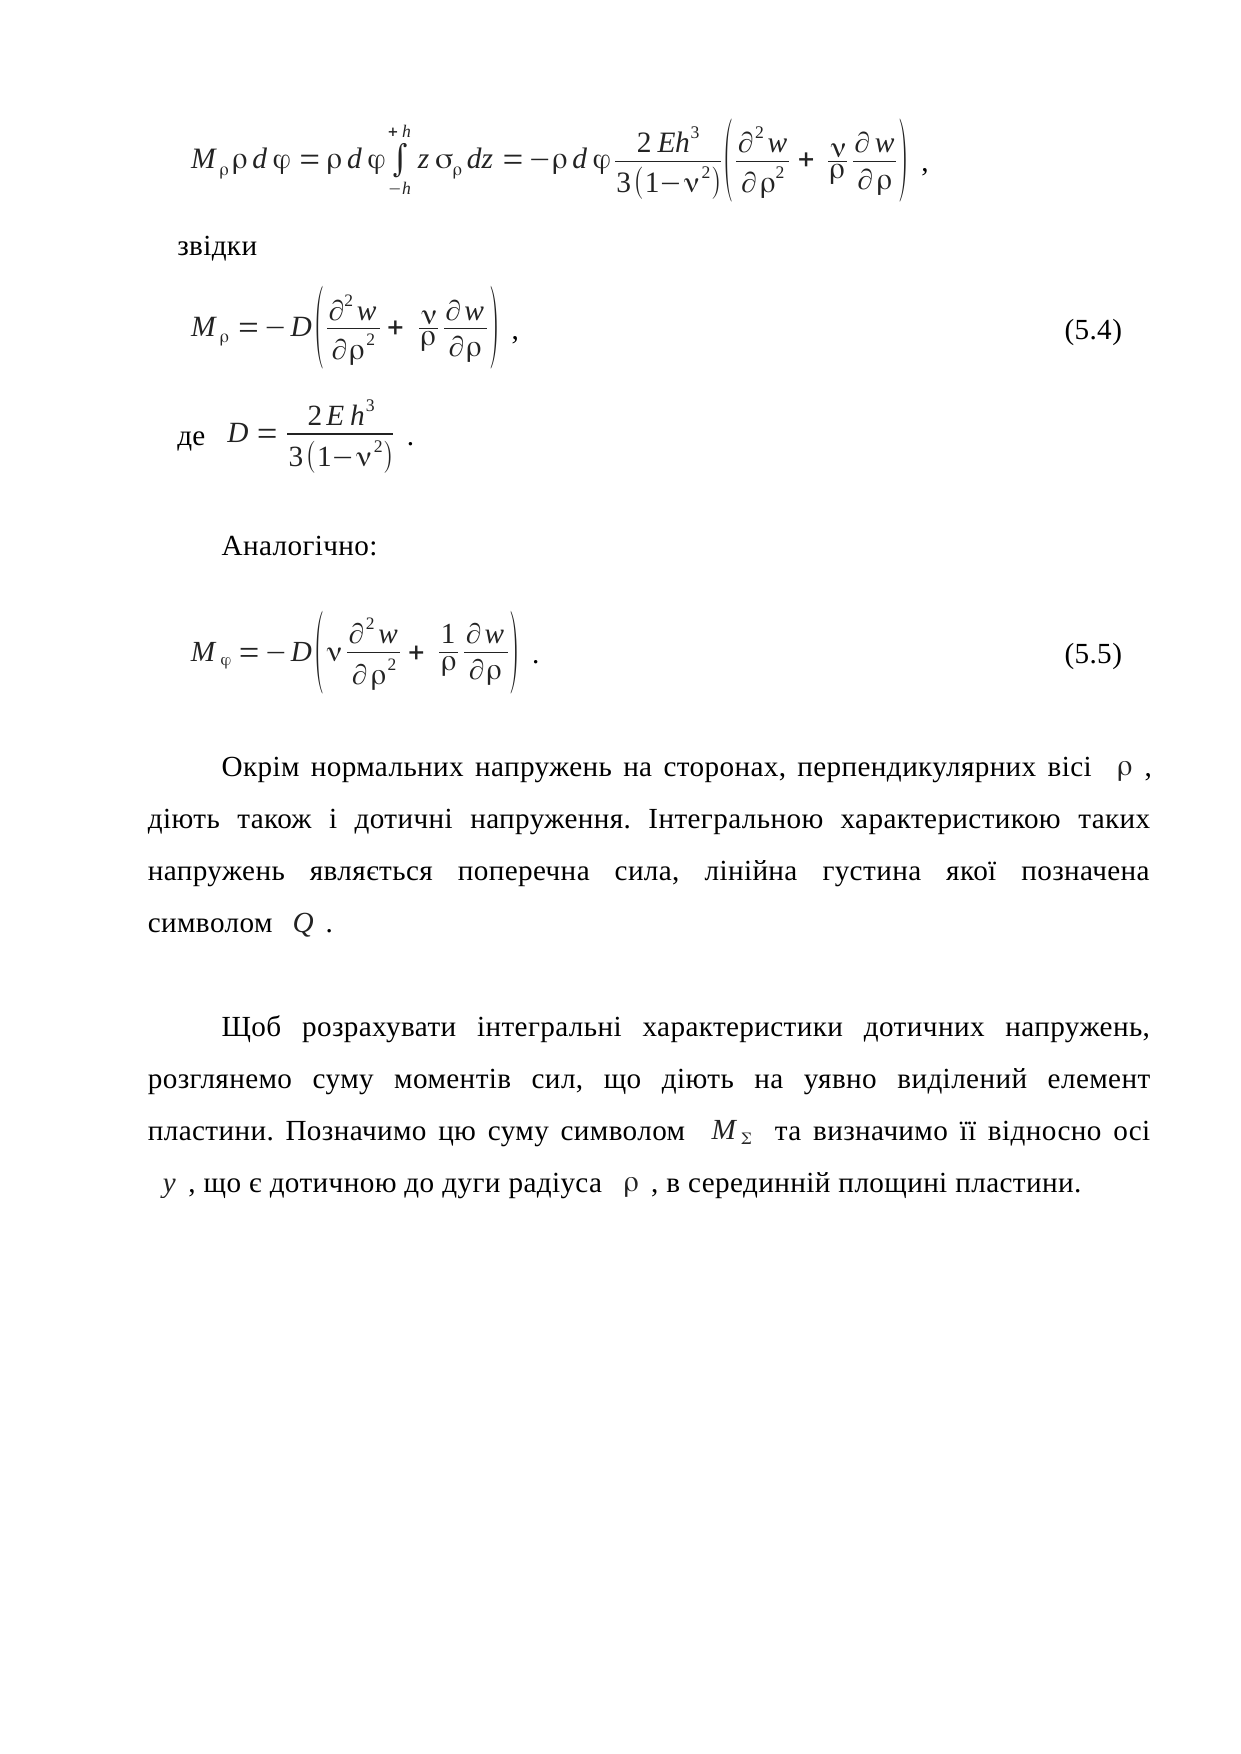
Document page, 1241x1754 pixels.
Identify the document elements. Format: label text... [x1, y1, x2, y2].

text Аналогічно: [148, 528, 1152, 561]
text . (4.5) [148, 581, 1152, 725]
text , (4.4) [148, 256, 1152, 366]
text , [148, 90, 1152, 199]
text Окрім нормальних напружень на сторонах, перпендикулярних вісі , діють також і дотичні напруження. Інтегральною характеристикою таких напружень являється поперечна сила, лінійна густина якої позначена символом . [148, 749, 1152, 938]
text де . [148, 366, 1152, 504]
text звідки [148, 199, 1152, 256]
text Щоб розрахувати інтегральні характеристики дотичних напружень, розглянемо суму моментів сил, що діють на уявно виділений елемент пластини. Позначимо цю суму символом та визначимо її відносно осі , що є дотичною до дуги радіуса , в серединній площині пластини. [148, 1009, 1152, 1198]
